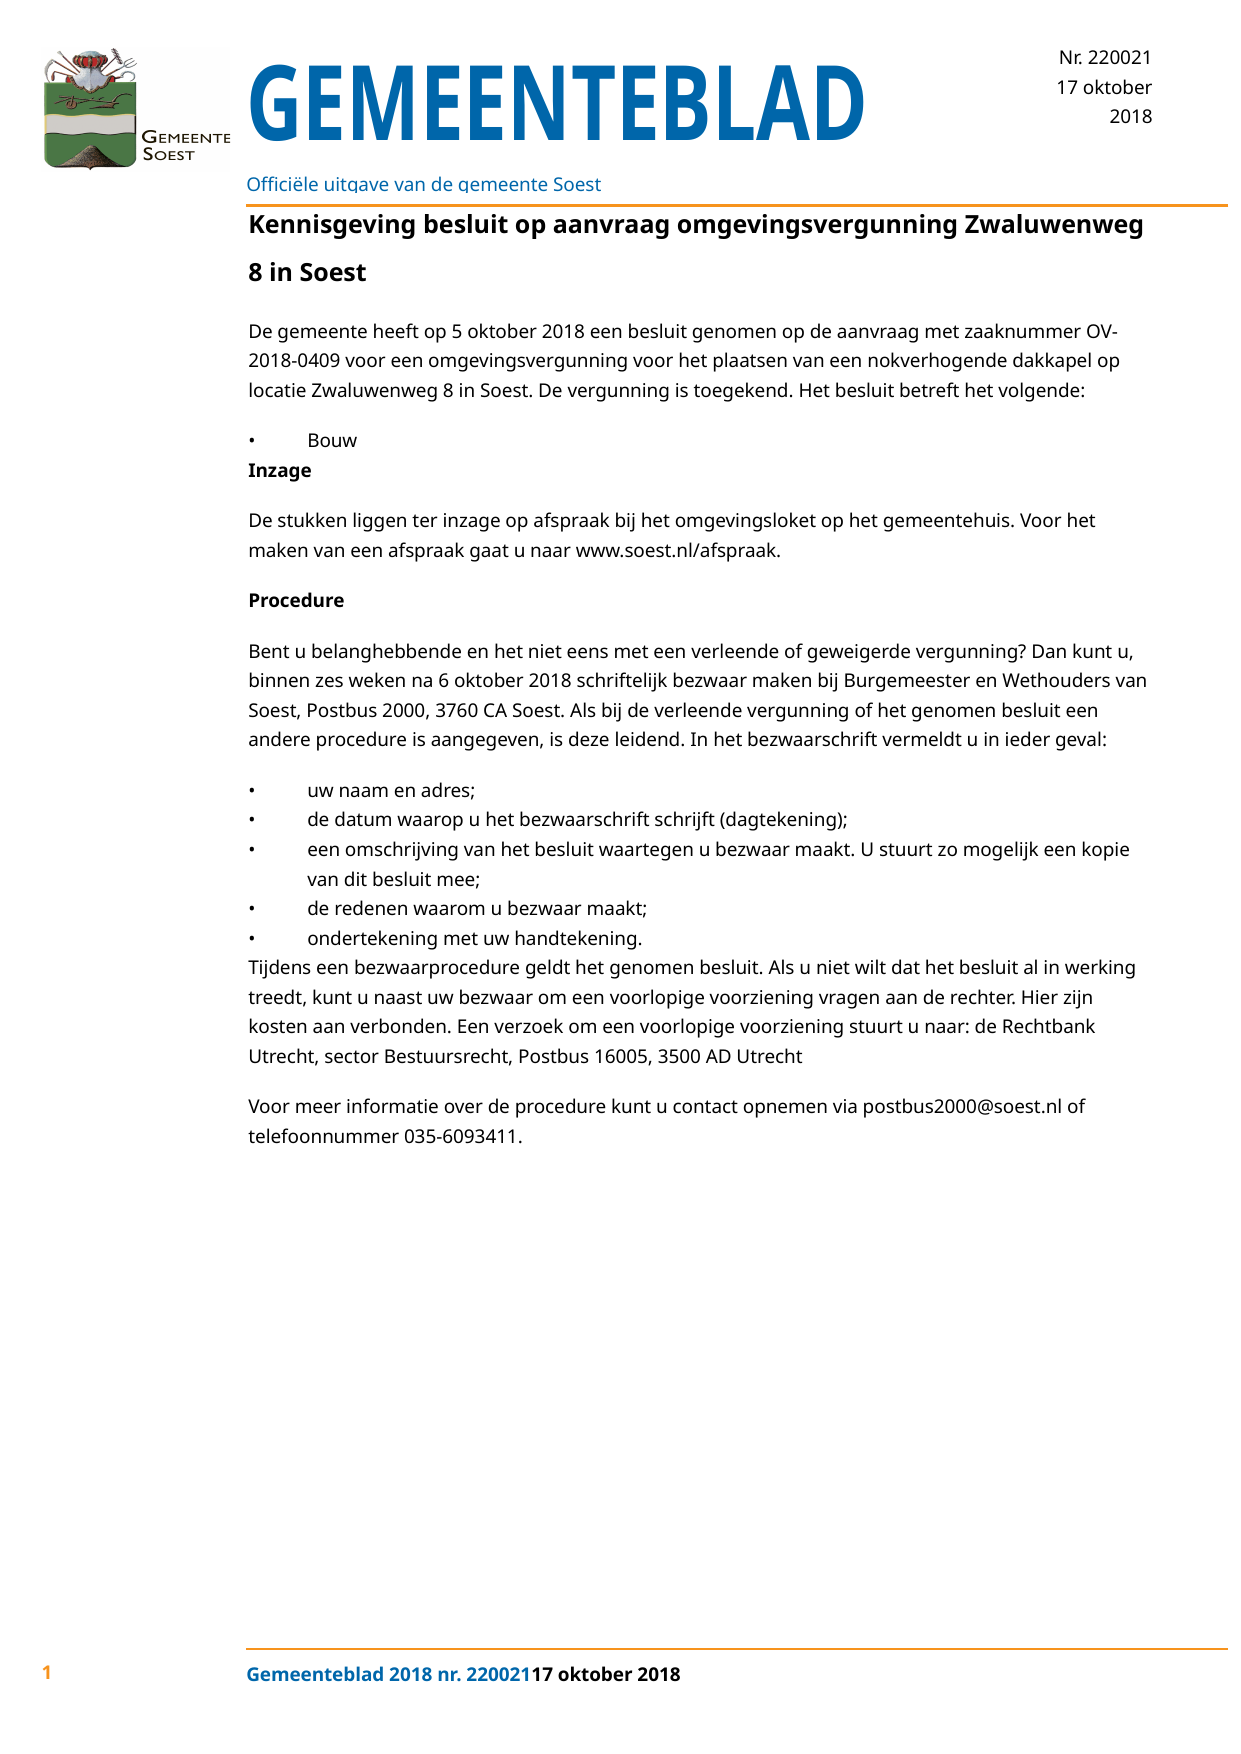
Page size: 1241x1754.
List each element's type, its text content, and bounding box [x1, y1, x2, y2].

text Voor meer informatie over de procedure kunt u contact opnemen via postbus2000@soest.nl of telefoonnummer 035-6093411. [248, 1094, 1152, 1149]
picture [41, 47, 231, 172]
list een omschrijving van het besluit waartegen u bezwaar maakt. U stuurt zo mogelijk een kopie van dit besluit mee; [248, 836, 1152, 892]
text Kennisgeving besluit op aanvraag omgevingsvergunning Zwaluwenweg 8 in Soest [248, 207, 1152, 288]
text Bent u belanghebbende en het niet eens met een verleende of geweigerde vergunning? Dan kunt u, binnen zes weken na 6 oktober 2018 schriftelijk bezwaar maken bij Burgemeester en Wethouders van Soest, Postbus 2000, 3760 CA Soest. Als bij de verleende vergunning of het genomen besluit een andere procedure is aangegeven, is deze leidend. In het bezwaarschrift vermeldt u in ieder geval: [248, 638, 1152, 752]
list uw naam en adres; [248, 777, 1152, 803]
text Procedure [248, 587, 1152, 613]
text De stukken liggen ter inzage op afspraak bij het omgevingsloket op het gemeentehuis. Voor het maken van een afspraak gaat u naar www.soest.nl/afspraak. [248, 507, 1152, 563]
list de redenen waarom u bezwaar maakt; [248, 895, 1152, 921]
list ondertekening met uw handtekening. [248, 925, 1152, 951]
text Tijdens een bezwaarprocedure geldt het genomen besluit. Als u niet wilt dat het besluit al in werking treedt, kunt u naast uw bezwaar om een voorlopige voorziening vragen aan de rechter. Hier zijn kosten aan verbonden. Een verzoek om een voorlopige voorziening stuurt u naar: de Rechtbank Utrecht, sector Bestuursrecht, Postbus 16005, 3500 AD Utrecht [248, 954, 1152, 1069]
list Bouw [248, 427, 1152, 453]
list de datum waarop u het bezwaarschrift schrijft (dagtekening); [248, 807, 1152, 832]
text De gemeente heeft op 5 oktober 2018 een besluit genomen op de aanvraag met zaaknummer OV-2018-0409 voor een omgevingsvergunning voor het plaatsen van een nokverhogende dakkapel op locatie Zwaluwenweg 8 in Soest. De vergunning is toegekend. Het besluit betreft het volgende: [248, 318, 1152, 403]
text Inzage [248, 457, 1152, 483]
